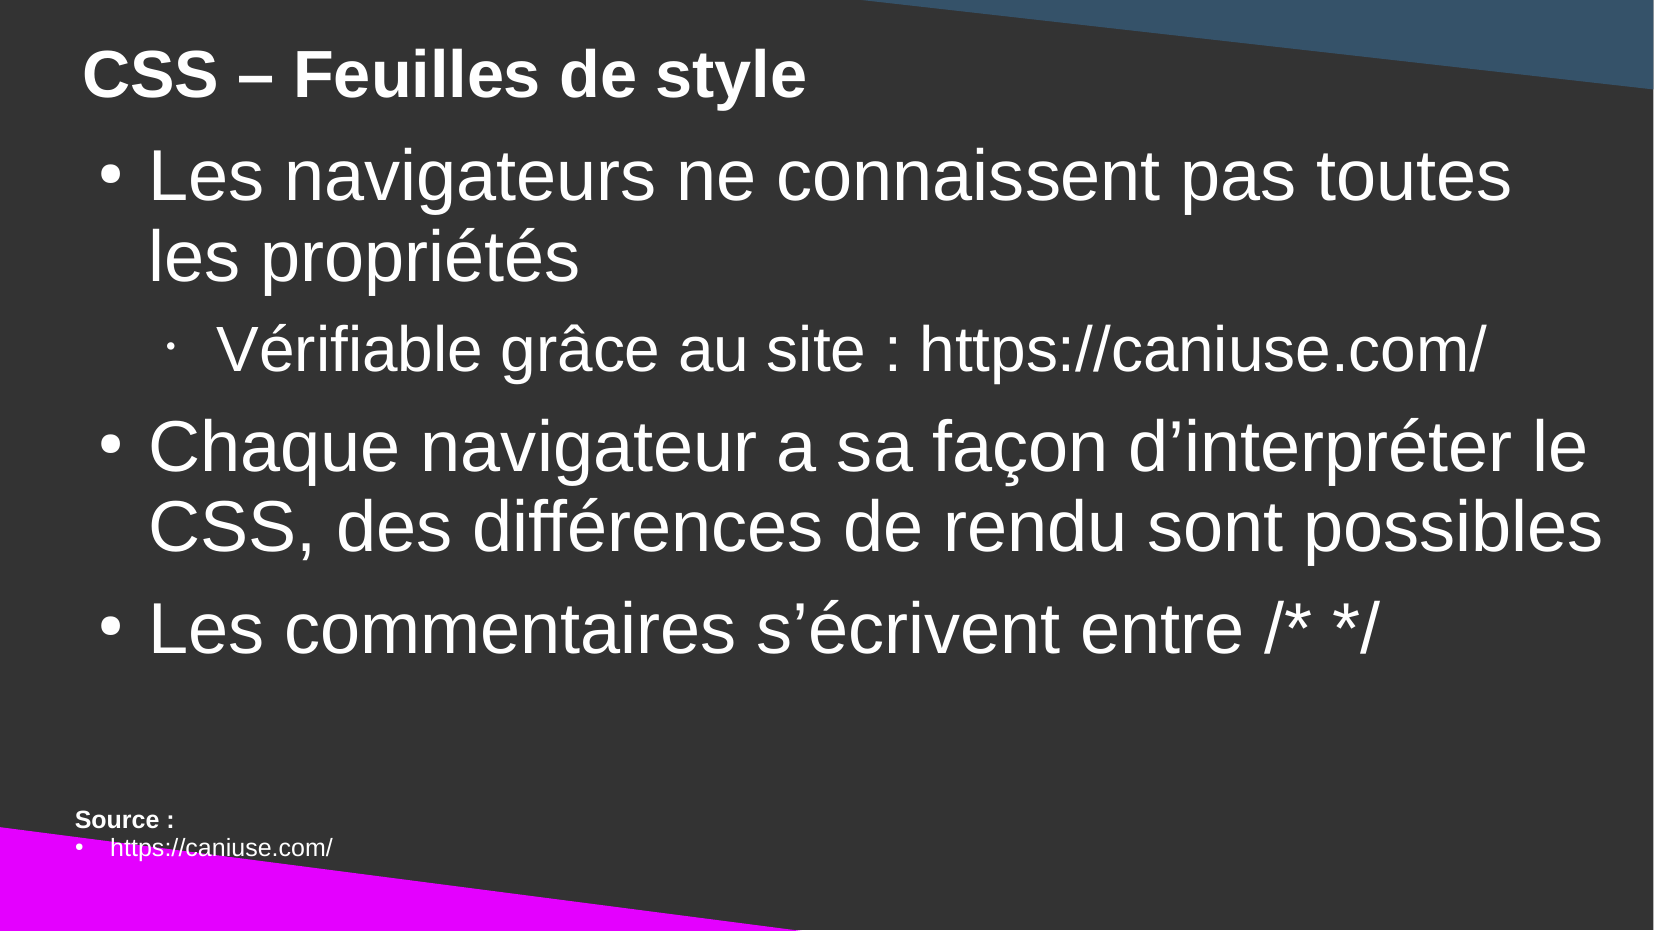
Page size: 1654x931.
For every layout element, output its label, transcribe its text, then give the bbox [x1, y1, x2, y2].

title CSS – Feuilles de style [82, 37, 1571, 114]
text_box [0, 827, 802, 931]
text_box Source : https://caniuse.com/ [59, 798, 1546, 875]
text_box [861, 0, 1654, 90]
list Les navigateurs ne connaissent pas toutes les propriétés Vérifiable grâce au site : https://caniuse.com/ Chaque navigateur a sa façon d’interpréter le CSS, des différences de rendu sont possibles Les commentaires s’écrivent entre /* */ [80, 135, 1605, 754]
